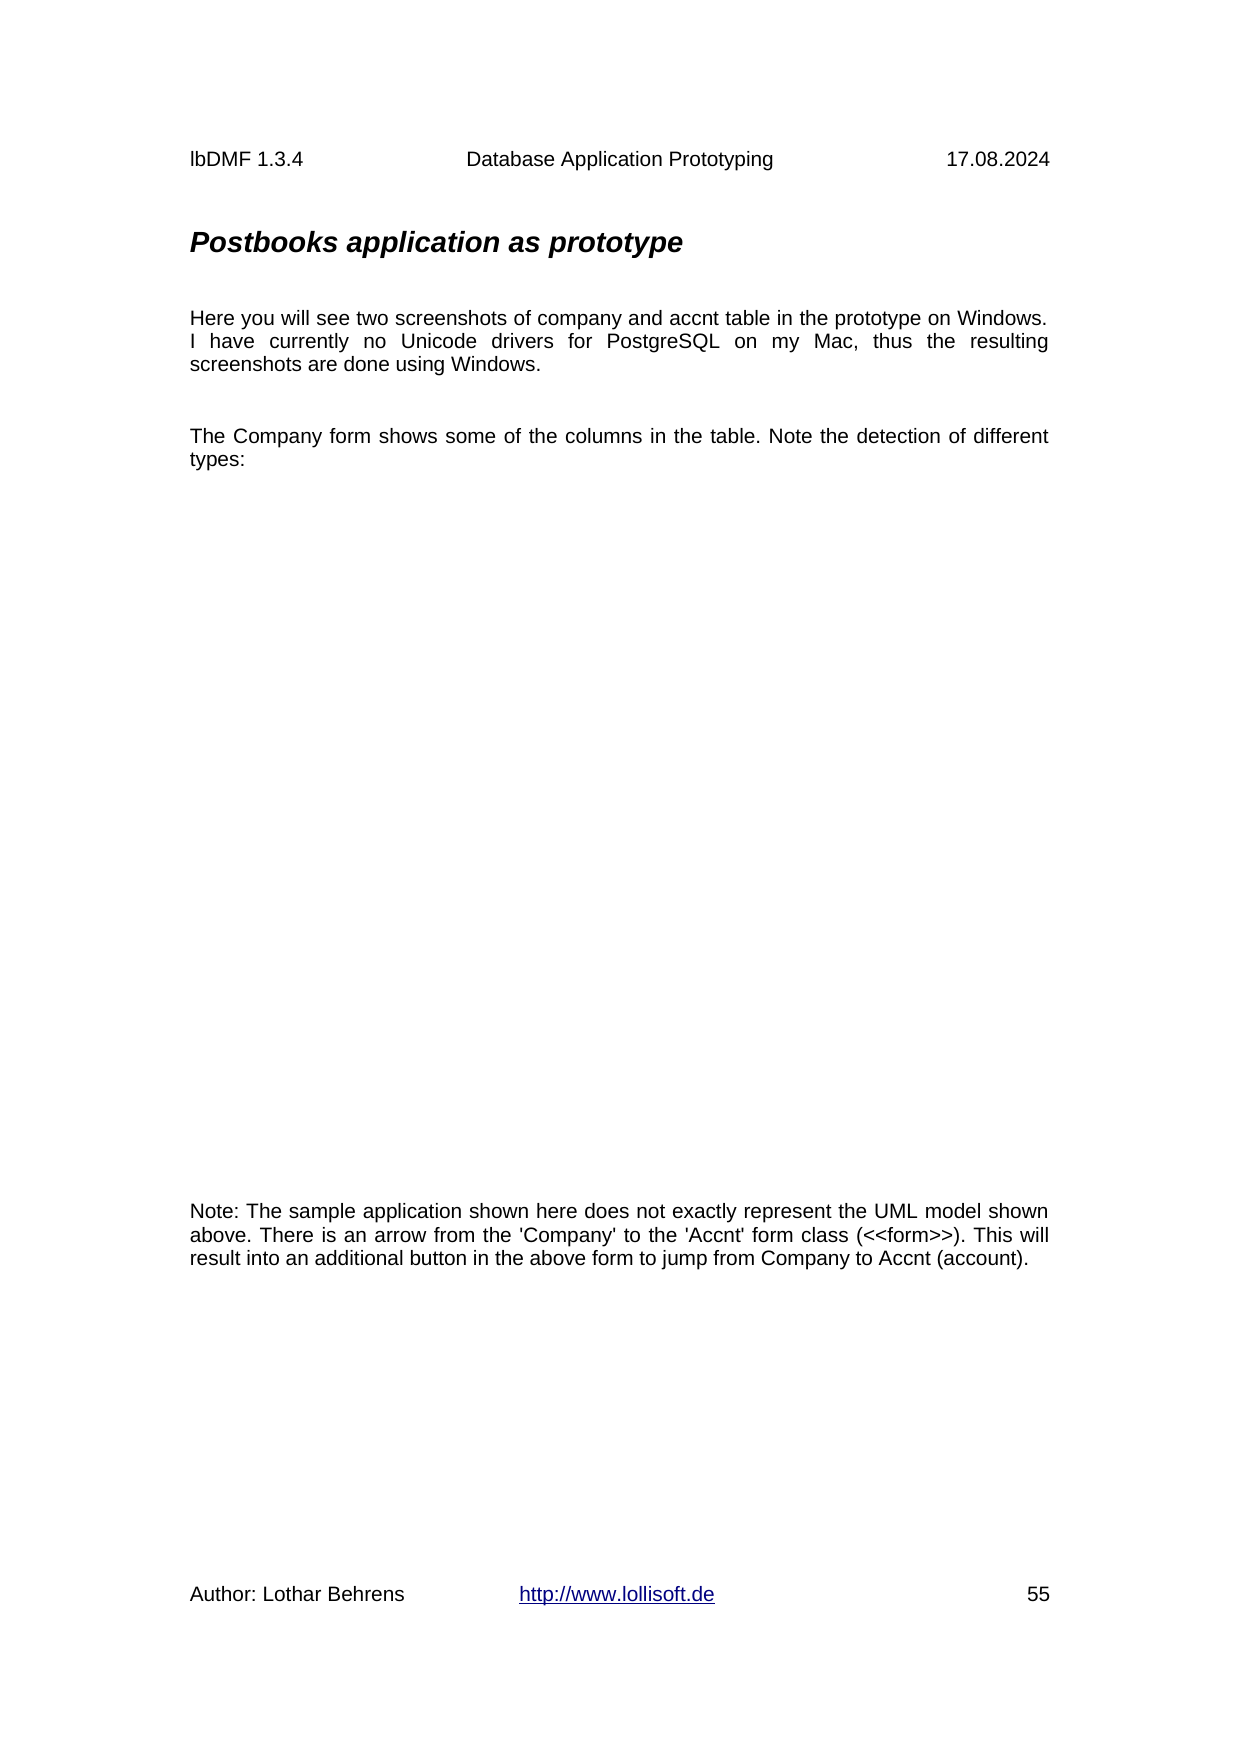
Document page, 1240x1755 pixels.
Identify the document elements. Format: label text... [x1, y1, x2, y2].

text Note: The sample application shown here does not exactly represent the UML model shown above. There is an arrow from the 'Company' to the 'Accnt' form class (<<form>>). This will result into an additional button in the above form to jump from Company to Accnt (account). [189, 1200, 1050, 1270]
text Here you will see two screenshots of company and accnt table in the prototype on Windows. I have currently no Unicode drivers for PostgreSQL on my Mac, thus the resulting screenshots are done using Windows. [189, 306, 1050, 376]
text The Company form shows some of the columns in the table. Note the detection of different types: [189, 424, 1050, 471]
subtitle Postbooks application as prototype [189, 226, 1050, 258]
